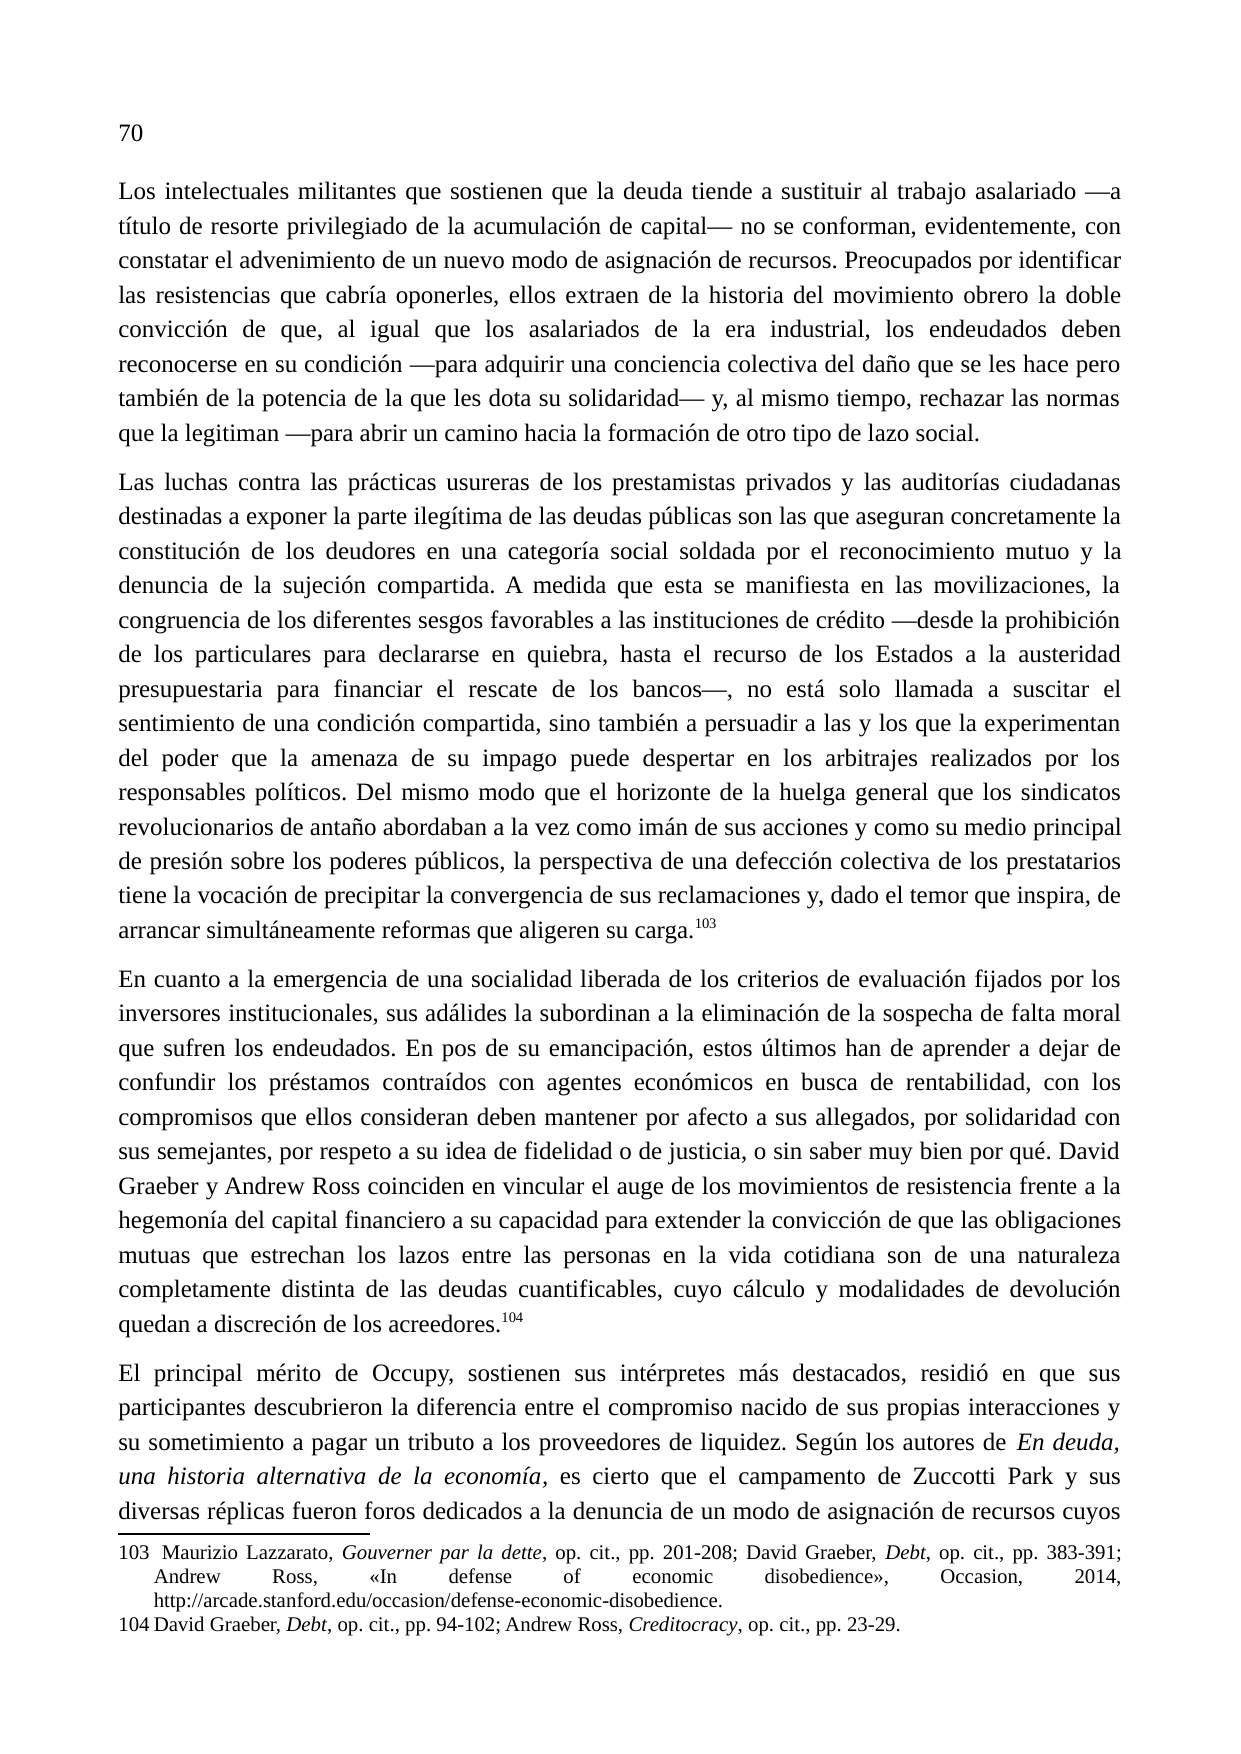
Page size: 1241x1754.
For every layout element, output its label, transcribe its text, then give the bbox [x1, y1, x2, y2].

text Los intelectuales militantes que sostienen que la deuda tiende a sustituir al trabajo asalariado ―a título de resorte privilegiado de la acumulación de capital― no se conforman, evidentemente, con constatar el advenimiento de un nuevo modo de asignación de recursos. Preocupados por identificar las resistencias que cabría oponerles, ellos extraen de la historia del movimiento obrero la doble convicción de que, al igual que los asalariados de la era industrial, los endeudados deben reconocerse en su condición ―para adquirir una conciencia colectiva del daño que se les hace pero también de la potencia de la que les dota su solidaridad― y, al mismo tiempo, rechazar las normas que la legitiman ―para abrir un camino hacia la formación de otro tipo de lazo social. [118, 176, 1122, 446]
text En cuanto a la emergencia de una socialidad liberada de los criterios de evaluación fijados por los inversores institucionales, sus adálides la subordinan a la eliminación de la sospecha de falta moral que sufren los endeudados. En pos de su emancipación, estos últimos han de aprender a dejar de confundir los préstamos contraídos con agentes económicos en busca de rentabilidad, con los compromisos que ellos consideran deben mantener por afecto a sus allegados, por solidaridad con sus semejantes, por respeto a su idea de fidelidad o de justicia, o sin saber muy bien por qué. David Graeber y Andrew Ross coinciden en vincular el auge de los movimientos de resistencia frente a la hegemonía del capital financiero a su capacidad para extender la convicción de que las obligaciones mutuas que estrechan los lazos entre las personas en la vida cotidiana son de una naturaleza completamente distinta de las deudas cuantificables, cuyo cálculo y modalidades de devolución quedan a discreción de los acreedores. [118, 964, 1122, 1338]
text Maurizio Lazzarato, Gouverner par la dette, op. cit., pp. 201-208; David Graeber, Debt, op. cit., pp. 383-391; Andrew Ross, «In defense of economic disobedience», Occasion, 2014, http://arcade.stanford.edu/occasion/defense-economic-disobedience. [118, 1539, 1122, 1612]
text David Graeber, Debt, op. cit., pp. 94-102; Andrew Ross, Creditocracy, op. cit., pp. 23-29. [118, 1612, 1122, 1636]
text Las luchas contra las prácticas usureras de los prestamistas privados y las auditorías ciudadanas destinadas a exponer la parte ilegítima de las deudas públicas son las que aseguran concretamente la constitución de los deudores en una categoría social soldada por el reconocimiento mutuo y la denuncia de la sujeción compartida. A medida que esta se manifiesta en las movilizaciones, la congruencia de los diferentes sesgos favorables a las instituciones de crédito ―desde la prohibición de los particulares para declararse en quiebra, hasta el recurso de los Estados a la austeridad presupuestaria para financiar el rescate de los bancos―, no está solo llamada a suscitar el sentimiento de una condición compartida, sino también a persuadir a las y los que la experimentan del poder que la amenaza de su impago puede despertar en los arbitrajes realizados por los responsables políticos. Del mismo modo que el horizonte de la huelga general que los sindicatos revolucionarios de antaño abordaban a la vez como imán de sus acciones y como su medio principal de presión sobre los poderes públicos, la perspectiva de una defección colectiva de los prestatarios tiene la vocación de precipitar la convergencia de sus reclamaciones y, dado el temor que inspira, de arrancar simultáneamente reformas que aligeren su carga. [118, 467, 1122, 944]
text El principal mérito de Occupy, sostienen sus intérpretes más destacados, residió en que sus participantes descubrieron la diferencia entre el compromiso nacido de sus propias interacciones y su sometimiento a pagar un tributo a los proveedores de liquidez. Según los autores de En deuda, una historia alternativa de la economía, es cierto que el campamento de Zuccotti Park y sus diversas réplicas fueron foros dedicados a la denuncia de un modo de asignación de recursos cuyos [118, 1358, 1122, 1524]
